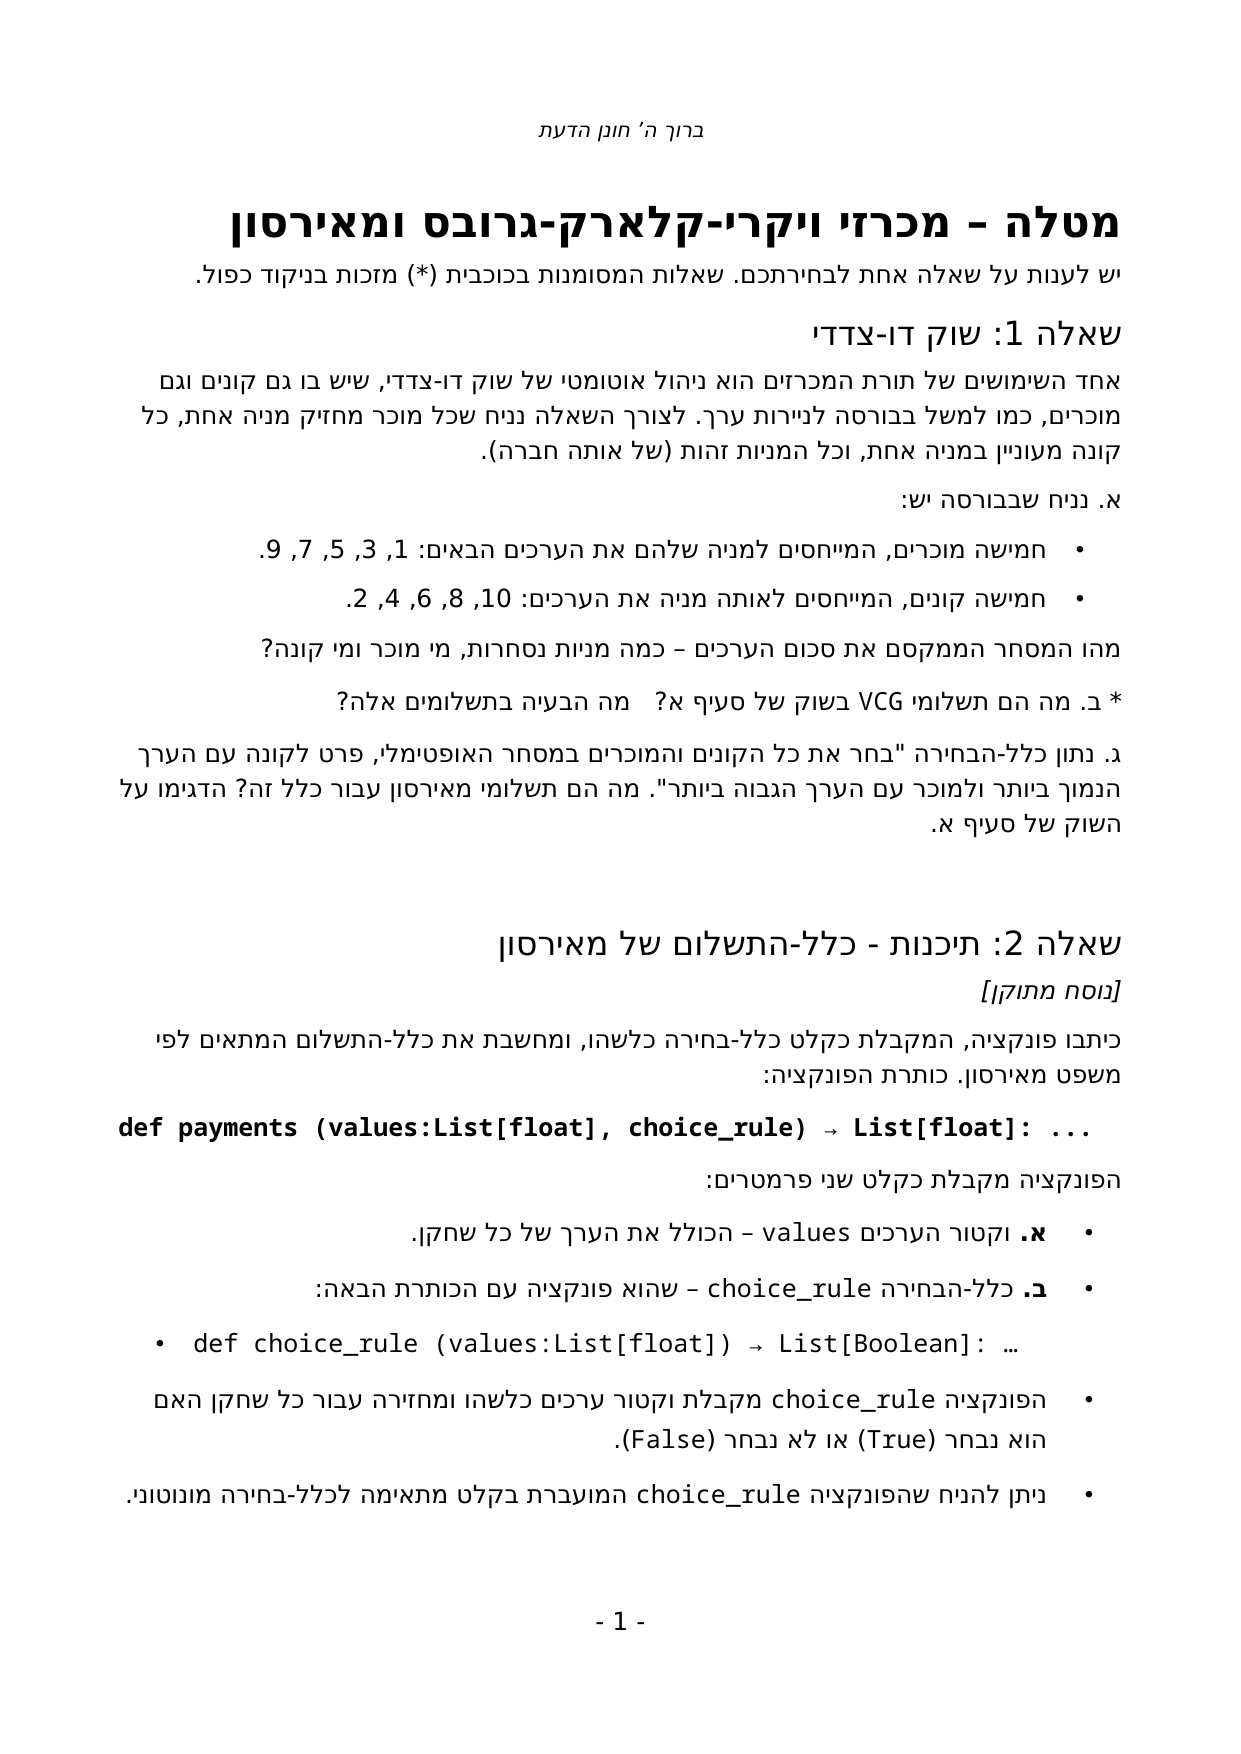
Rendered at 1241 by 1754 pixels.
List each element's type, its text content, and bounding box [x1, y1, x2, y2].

text כיתבו פונקציה, המקבלת כקלט כלל-בחירה כלשהו, ומחשבת את כלל-התשלום המתאים לפי משפט מאירסון. כותרת הפונקציה: [118, 1026, 1122, 1090]
text א. נניח שבבורסה יש: [118, 485, 1122, 514]
text ג. נתון כלל-הבחירה "בחר את כל הקונים והמוכרים במסחר האופטימלי, פרט לקונה עם הערך הנמוך ביותר ולמוכר עם הערך הגבוה ביותר". מה הם תשלומי מאירסון עבור כלל זה? הדגימו על השוק של סעיף א. [118, 739, 1122, 838]
text * ב. מה הם תשלומי VCG בשוק של סעיף א? מה הבעיה בתשלומים אלה? [118, 684, 1122, 718]
list ב. כלל-הבחירה choice_rule – שהוא פונקציה עם הכותרת הבאה: [118, 1271, 1084, 1304]
list א. וקטור הערכים values – הכולל את הערך של כל שחקן. [118, 1215, 1084, 1249]
text [נוסח מתוקן] [118, 976, 1122, 1005]
text הפונקציה מקבלת כקלט שני פרמטרים: [118, 1166, 1122, 1195]
text מהו המסחר הממקסם את סכום הערכים – כמה מניות נסחרות, מי מוכר ומי קונה? [118, 634, 1122, 663]
list הפונקציה choice_rule מקבלת וקטור ערכים כלשהו ומחזירה עבור כל שחקן האם הוא נבחר (‎True) או לא נבחר (False). [118, 1381, 1084, 1455]
subtitle מטלה – מכרזי ויקרי-קלארק-גרובס ומאירסון [118, 197, 1122, 248]
text def payments (values:List[float], choice_rule) → List[float]: ... [118, 1110, 1122, 1144]
list ניתן להניח שהפונקציה choice_rule המועברת בקלט מתאימה לכלל-בחירה מונוטוני. [118, 1477, 1084, 1511]
subtitle שאלה 1: שוק דו-צדדי [118, 314, 1122, 353]
list חמישה מוכרים, המייחסים למניה שלהם את הערכים הבאים: 1, 3, 5, 7, 9. [118, 535, 1084, 564]
list def choice_rule (values:List[float]) → List[Boolean]: … [156, 1326, 1122, 1360]
list חמישה קונים, המייחסים לאותה מניה את הערכים: 10, 8, 6, 4, 2. [118, 584, 1084, 614]
text אחד השימושים של תורת המכרזים הוא ניהול אוטומטי של שוק דו-צדדי, שיש בו גם קונים וגם מוכרים, כמו למשל בבורסה לניירות ערך. לצורך השאלה נניח שכל מוכר מחזיק מניה אחת, כל קונה מעוניין במניה אחת, וכל המניות זהות (של אותה חברה). [118, 366, 1122, 465]
text יש לענות על שאלה אחת לבחירתכם. שאלות המסומנות בכוכבית (*) מזכות בניקוד כפול. [118, 260, 1122, 289]
subtitle שאלה 2: תיכנות - כלל-התשלום של מאירסון [118, 924, 1122, 963]
